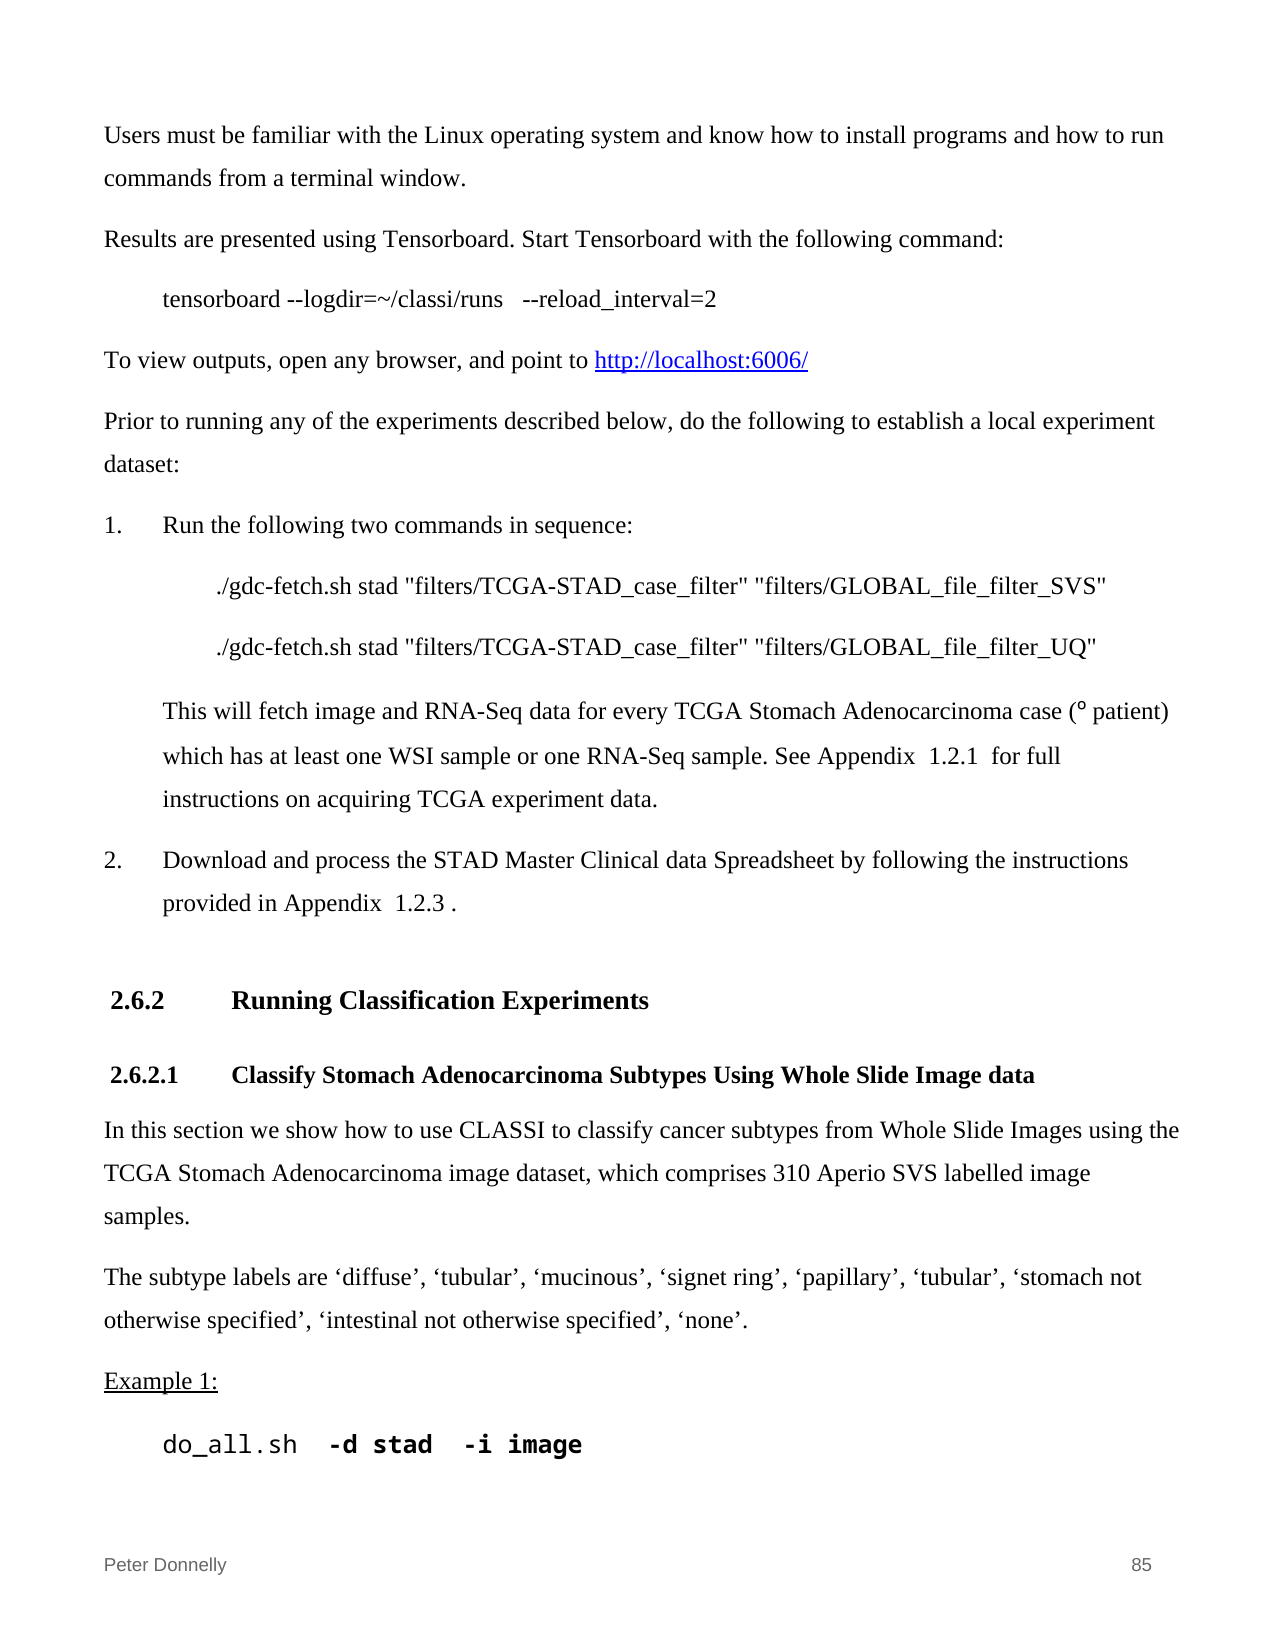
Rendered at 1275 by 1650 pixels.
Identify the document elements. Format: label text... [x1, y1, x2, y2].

text This will fetch image and RNA-Seq data for every TCGA Stomach Adenocarcinoma case (º patient) which has at least one WSI sample or one RNA-Seq sample. See Appendix 1.2.1 for full instructions on acquiring TCGA experiment data. [162, 693, 1181, 813]
text The subtype labels are ‘diffuse’, ‘tubular’, ‘mucinous’, ‘signet ring’, ‘papillary’, ‘tubular’, ‘stomach not otherwise specified’, ‘intestinal not otherwise specified’, ‘none’. [103, 1262, 1181, 1334]
subtitle Running Classification Experiments [103, 984, 1181, 1016]
text tensorboard --logdir=~/classi/runs --reload_interval=2 [162, 284, 1181, 313]
list Download and process the STAD Master Clinical data Spreadsheet by following the instructions provided in Appendix 1.2.3. [103, 845, 1181, 917]
subtitle Classify Stomach Adenocarcinoma Subtypes Using Whole Slide Image data [103, 1060, 1181, 1089]
list Run the following two commands in sequence: [103, 510, 1181, 539]
text Example 1: [103, 1366, 1181, 1395]
text Users must be familiar with the Linux operating system and know how to install programs and how to run commands from a terminal window. [103, 120, 1181, 192]
text do_all.sh -d stad -i image [162, 1427, 1181, 1461]
text ./gdc-fetch.sh stad "filters/TCGA-STAD_case_filter" "filters/GLOBAL_file_filter_UQ" [216, 632, 1181, 661]
text Prior to running any of the experiments described below, do the following to establish a local experiment dataset: [103, 406, 1181, 478]
text To view outputs, open any browser, and point to http://localhost:6006/ [103, 345, 1181, 374]
text In this section we show how to use CLASSI to classify cancer subtypes from Whole Slide Images using the TCGA Stomach Adenocarcinoma image dataset, which comprises 310 Aperio SVS labelled image samples. [103, 1115, 1181, 1230]
list Results are presented using Tensorboard. Start Tensorboard with the following command: [103, 224, 1181, 252]
text ./gdc-fetch.sh stad "filters/TCGA-STAD_case_filter" "filters/GLOBAL_file_filter_SVS" [216, 571, 1181, 600]
